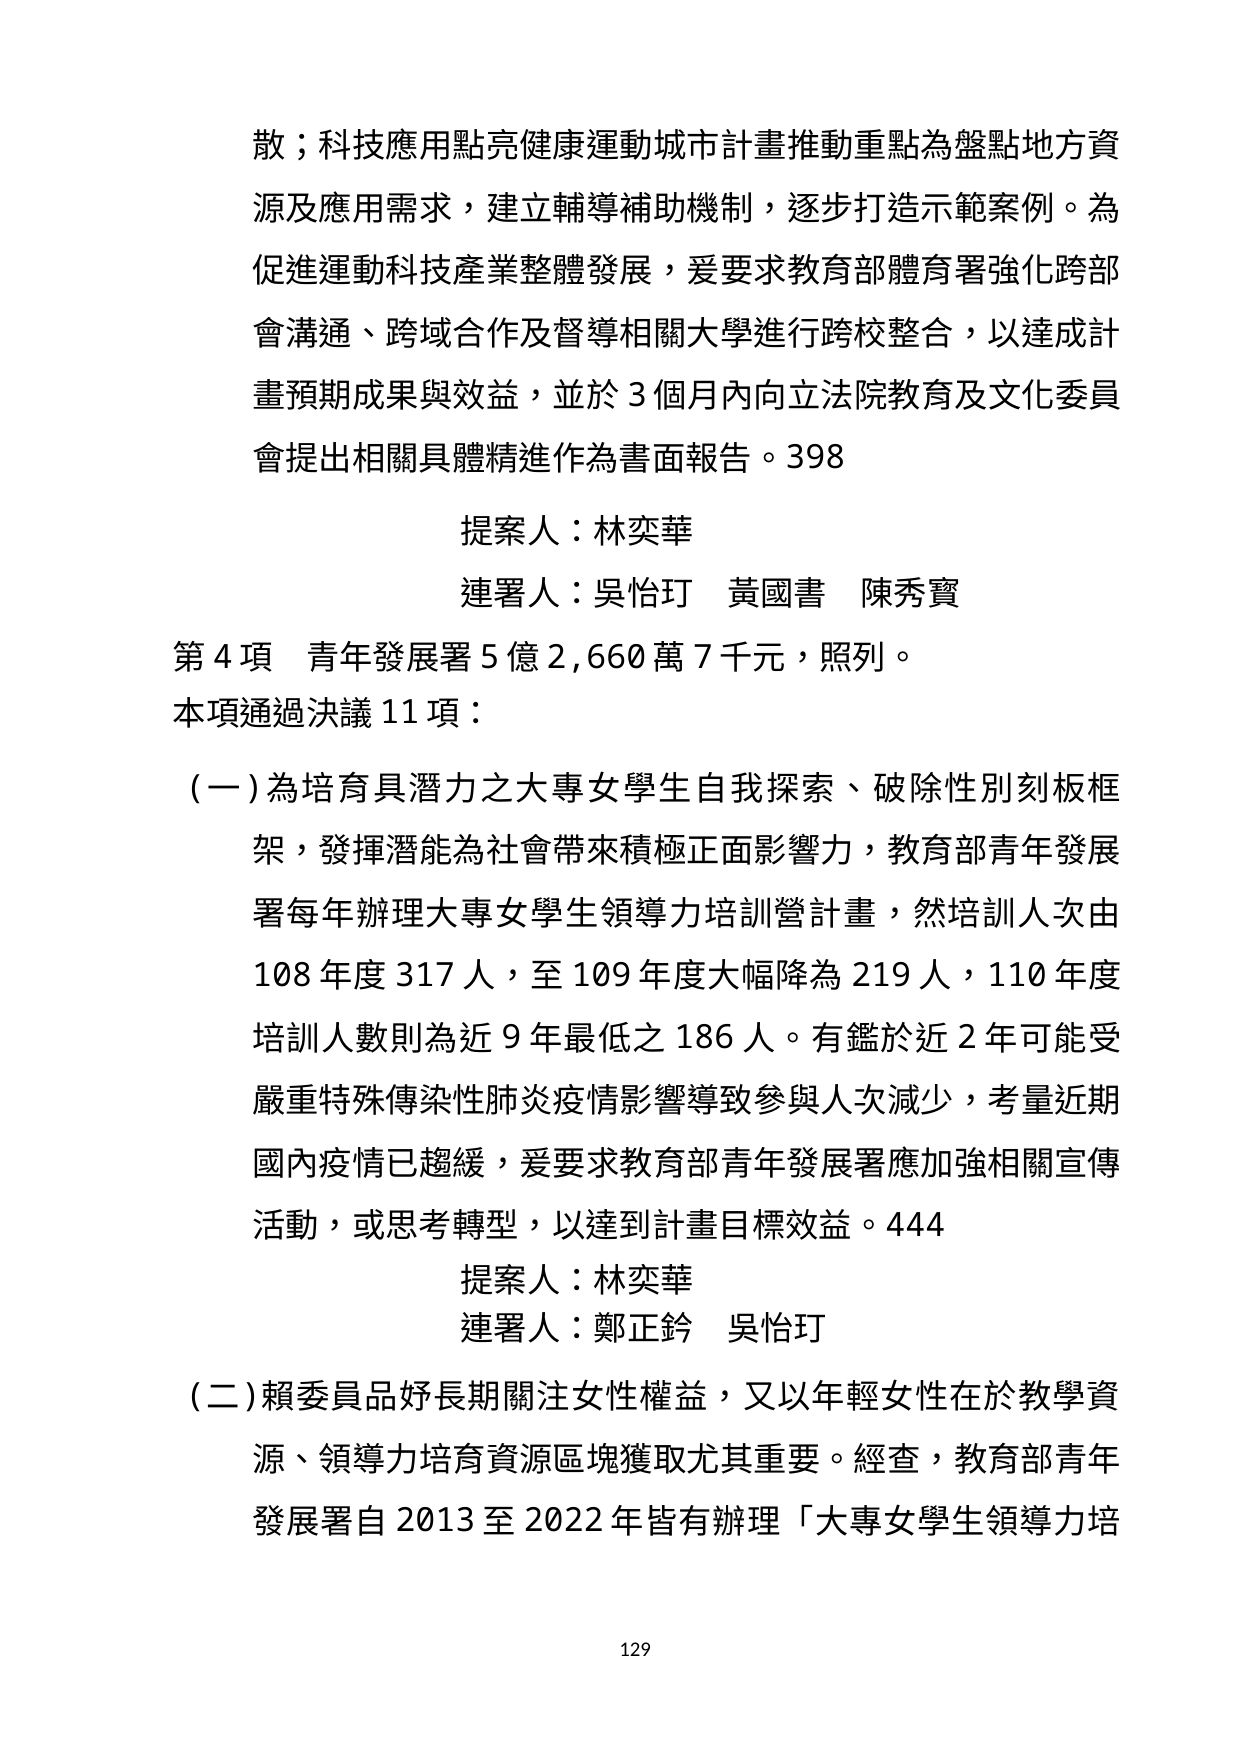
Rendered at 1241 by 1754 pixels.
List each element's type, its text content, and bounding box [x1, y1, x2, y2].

text 連署人：鄭正鈐 吳怡玎 [460, 1302, 1122, 1350]
text 提案人：林奕華 [460, 1254, 1122, 1302]
text (一)為培育具潛力之大專女學生自我探索、破除性別刻板框架，發揮潛能為社會帶來積極正面影響力，教育部青年發展署每年辦理大專女學生領導力培訓營計畫，然培訓人次由108年度317人，至109年度大幅降為219人，110年度培訓人數則為近9年最低之186人。有鑑於近2年可能受嚴重特殊傳染性肺炎疫情影響導致參與人次減少，考量近期國內疫情已趨緩，爰要求教育部青年發展署應加強相關宣傳活動，或思考轉型，以達到計畫目標效益。444 [185, 754, 1122, 1254]
text 第4項 青年發展署5億2,660萬7千元，照列。 [173, 631, 1122, 679]
text 提案人：林奕華 [460, 487, 1122, 550]
text 連署人：吳怡玎 黃國書 陳秀寳 [460, 550, 1122, 612]
text 散；科技應用點亮健康運動城市計畫推動重點為盤點地方資源及應用需求，建立輔導補助機制，逐步打造示範案例。為促進運動科技產業整體發展，爰要求教育部體育署強化跨部會溝通、跨域合作及督導相關大學進行跨校整合，以達成計畫預期成果與效益，並於3個月內向立法院教育及文化委員會提出相關具體精進作為書面報告。398 [185, 112, 1122, 487]
text 本項通過決議11項： [173, 679, 1122, 742]
text (二)賴委員品妤長期關注女性權益，又以年輕女性在於教學資源、領導力培育資源區塊獲取尤其重要。經查，教育部青年發展署自2013至2022年皆有辦理「大專女學生領導力培 [185, 1363, 1122, 1550]
